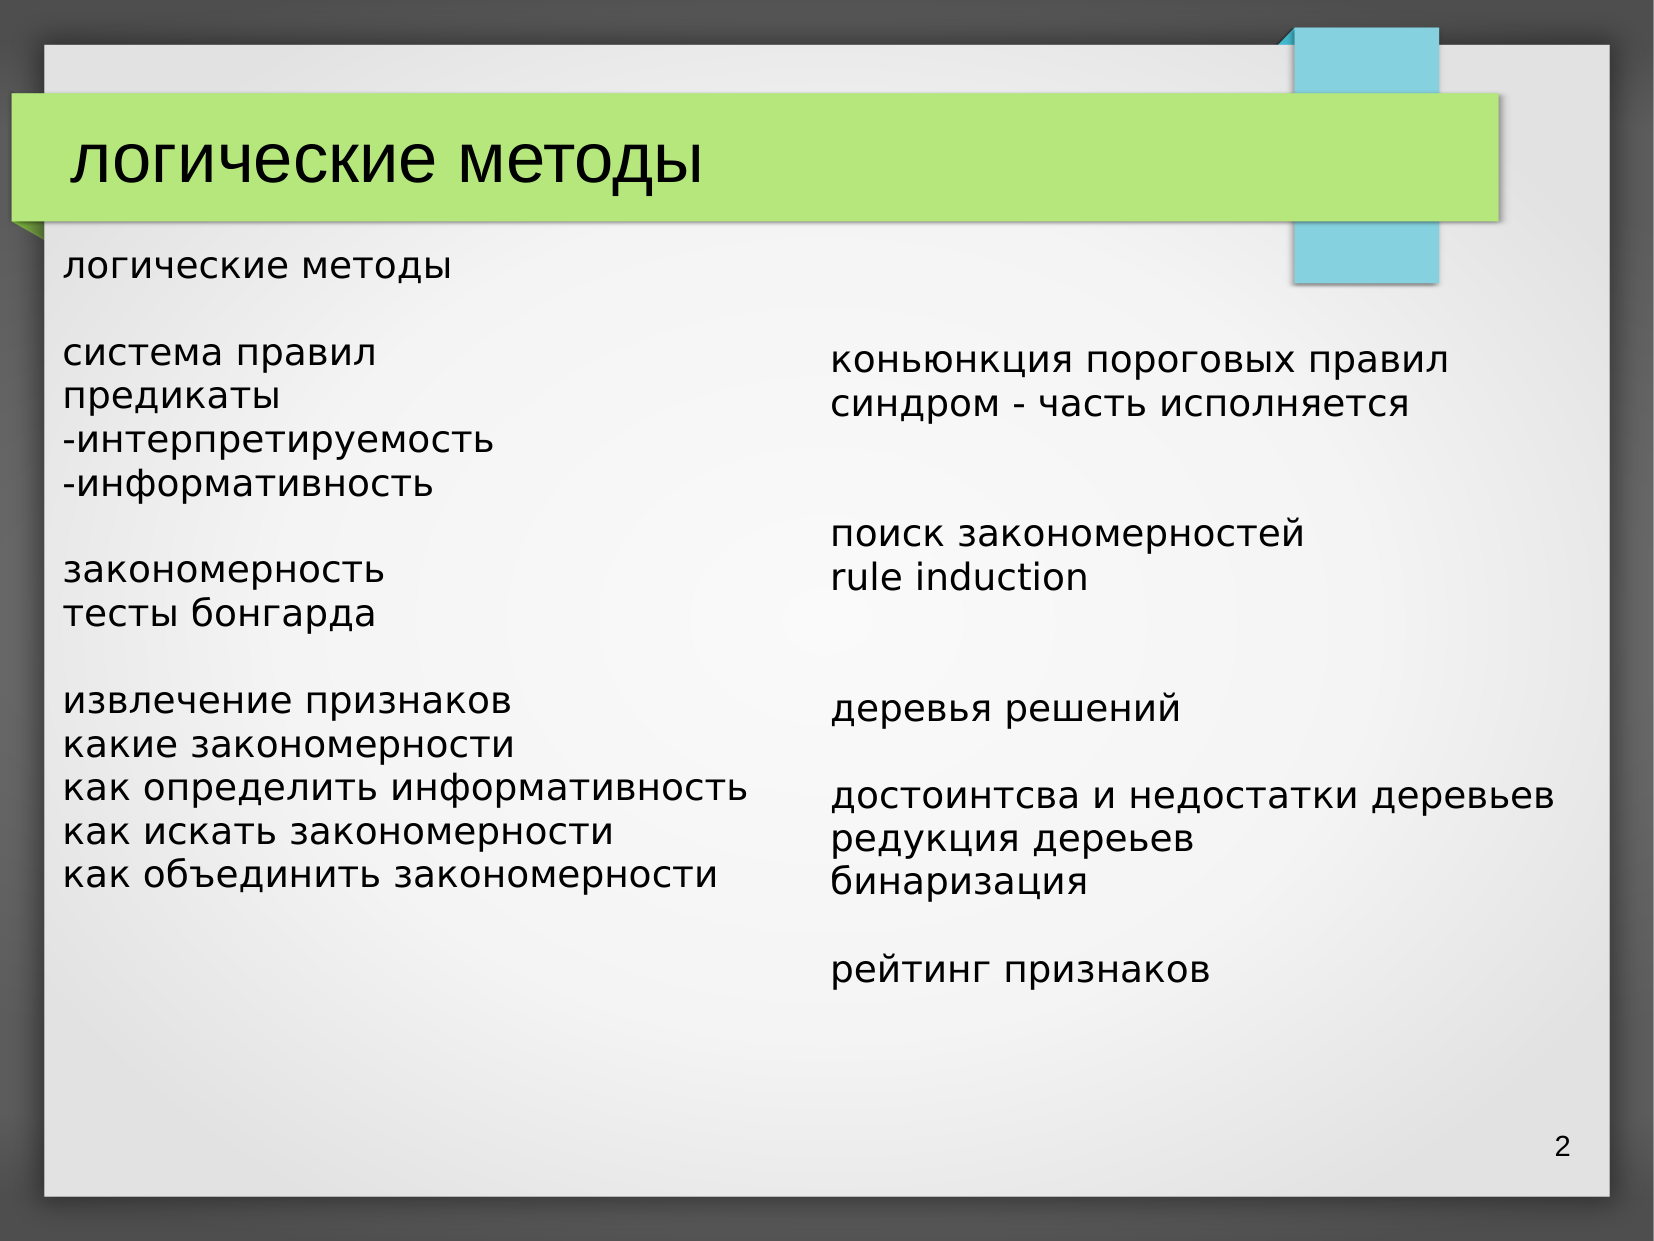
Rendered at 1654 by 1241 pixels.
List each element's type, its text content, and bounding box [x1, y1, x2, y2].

text_box логические методы система правил предикаты -интерпретируемость -информативность закономерность тесты бонгарда извлечение признаков какие закономерности как определить информативность как искать закономерности как объединить закономерности [47, 236, 804, 948]
picture [0, 0, 1654, 1241]
title логические методы [70, 118, 1205, 199]
text_box коньюнкция пороговых правил синдром - часть исполняется поиск закономерностей rule induction деревья решений достоинтсва и недостатки деревьев редукция дереьев бинаризация рейтинг признаков [815, 330, 1571, 999]
